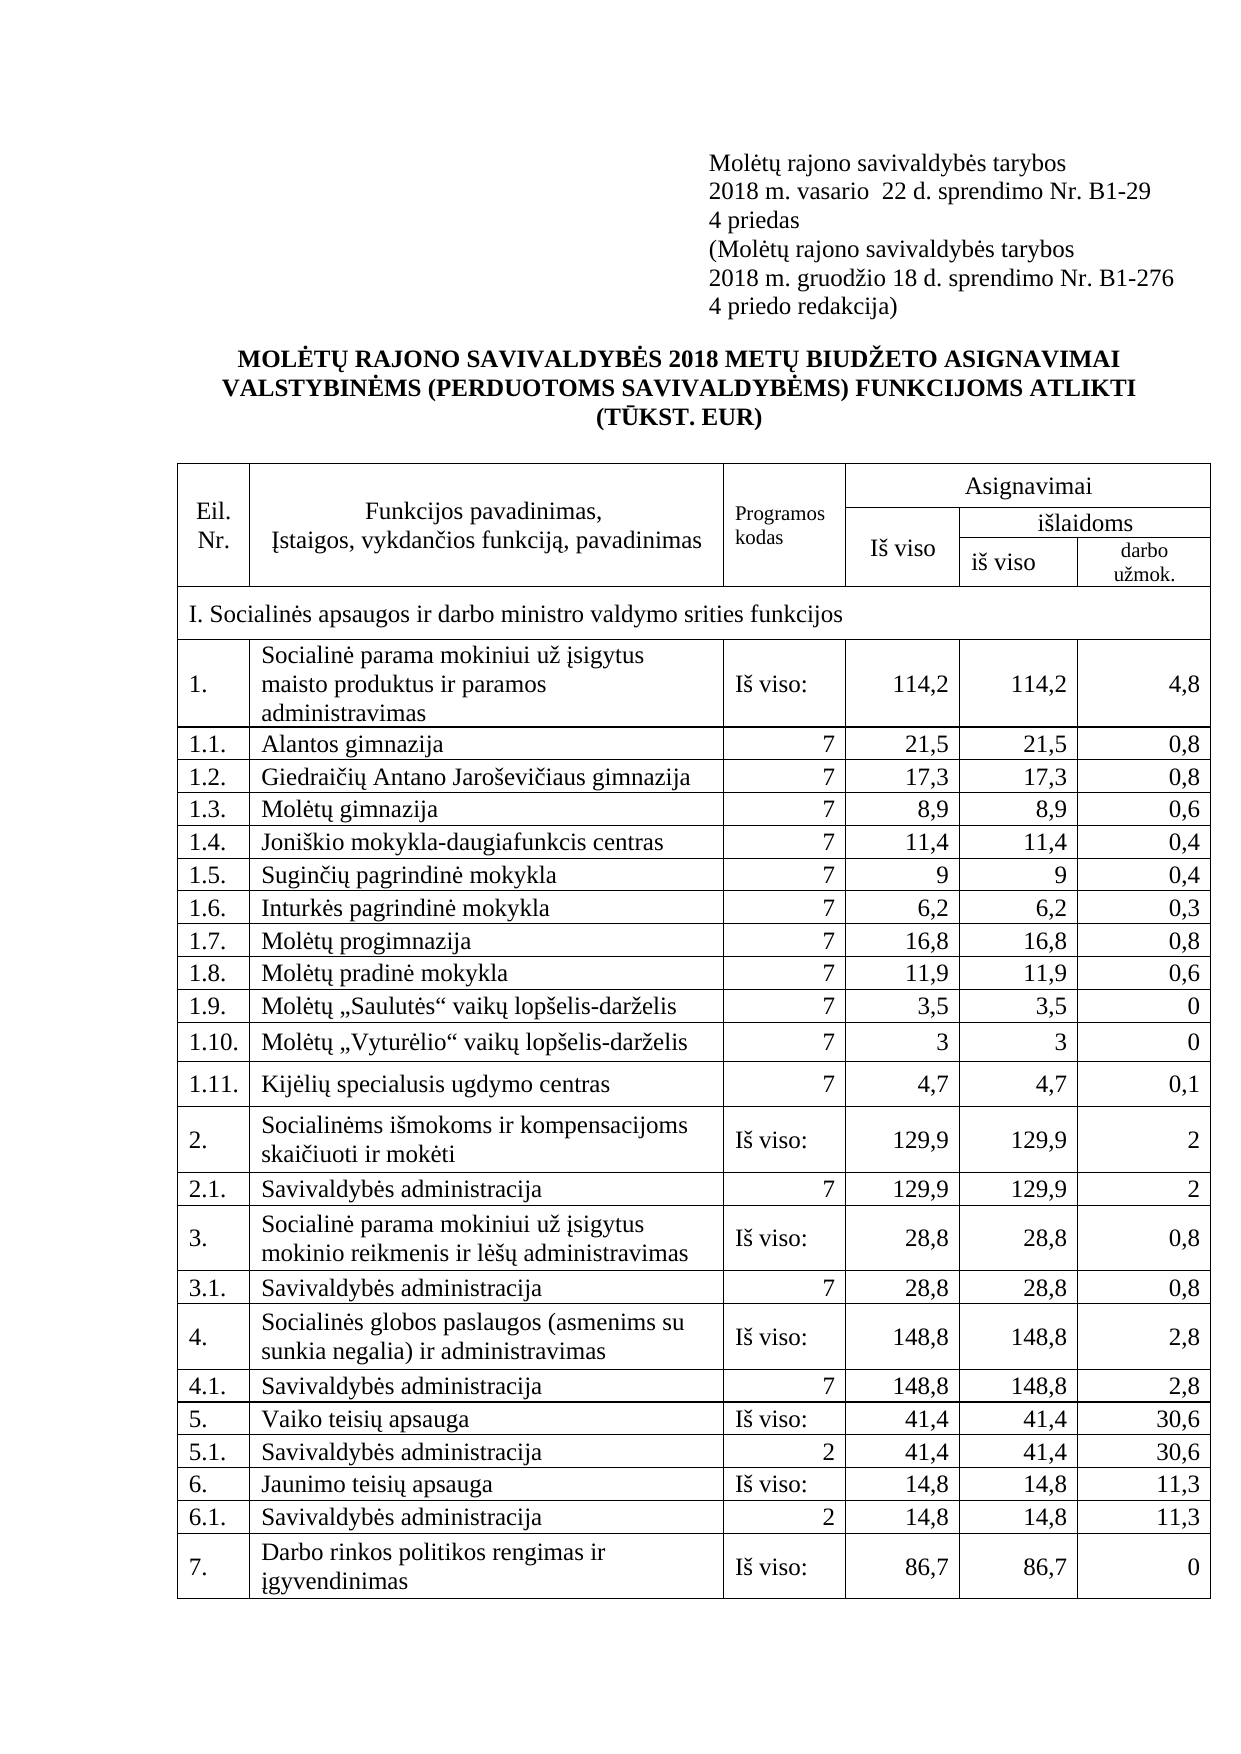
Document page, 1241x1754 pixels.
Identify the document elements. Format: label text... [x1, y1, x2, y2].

table_cell Savivaldybės administracija [250, 1501, 723, 1533]
table_cell iš viso [960, 538, 1077, 586]
table_cell 17,3 [846, 760, 959, 792]
table_cell 4.1. [178, 1370, 249, 1401]
table_cell 2. [178, 1107, 249, 1172]
table_cell 0,6 [1078, 957, 1210, 989]
table_cell 14,8 [846, 1501, 959, 1533]
table_cell 0,4 [1078, 859, 1210, 890]
table_cell Iš viso: [724, 1107, 845, 1172]
table_cell Savivaldybės administracija [250, 1370, 723, 1401]
table_cell 17,3 [960, 760, 1077, 792]
table_cell Suginčių pagrindinė mokykla [250, 859, 723, 890]
table_cell Iš viso: [724, 1206, 845, 1270]
table_cell 2,8 [1078, 1304, 1210, 1368]
table_cell 0,4 [1078, 826, 1210, 858]
table_cell Molėtų pradinė mokykla [250, 957, 723, 989]
table_cell 9 [846, 859, 959, 890]
table_cell 6,2 [960, 891, 1077, 923]
table_cell Socialinės globos paslaugos (asmenims su sunkia negalia) ir administravimas [250, 1304, 723, 1368]
table_cell 1.2. [178, 760, 249, 792]
table_cell 0,8 [1078, 924, 1210, 956]
table_cell Inturkės pagrindinė mokykla [250, 891, 723, 923]
table_cell 11,3 [1078, 1468, 1210, 1500]
table_cell 1.11. [178, 1062, 249, 1106]
table_cell 4. [178, 1304, 249, 1368]
table_cell 11,4 [846, 826, 959, 858]
text 4 priedas [177, 205, 1181, 234]
table_header [846, 430, 960, 463]
table_cell 7 [724, 793, 845, 825]
table_cell Kijėlių specialusis ugdymo centras [250, 1062, 723, 1106]
table_cell 30,6 [1078, 1435, 1210, 1467]
table_cell 148,8 [846, 1304, 959, 1368]
table_cell 4,7 [960, 1062, 1077, 1106]
table_cell 148,8 [960, 1304, 1077, 1368]
table_cell 2 [1078, 1173, 1210, 1204]
table_cell Jaunimo teisių apsauga [250, 1468, 723, 1500]
table_cell Iš viso: [724, 1403, 845, 1434]
table_cell 14,8 [960, 1501, 1077, 1533]
text 2018 m. vasario 22 d. sprendimo Nr. B1-29 [177, 176, 1181, 205]
table_cell 5. [178, 1403, 249, 1434]
table_cell 0,6 [1078, 793, 1210, 825]
table_cell 7 [724, 859, 845, 890]
table_cell 2 [1078, 1107, 1210, 1172]
table_cell 3.1. [178, 1271, 249, 1303]
table_cell 21,5 [960, 728, 1077, 759]
table_cell 28,8 [846, 1271, 959, 1303]
table_cell 0 [1078, 1534, 1210, 1598]
table_cell 1. [178, 640, 249, 726]
table_cell Socialinė parama mokiniui už įsigytus mokinio reikmenis ir lėšų administravimas [250, 1206, 723, 1270]
table_cell 28,8 [960, 1206, 1077, 1270]
table_cell 114,2 [846, 640, 959, 726]
table_cell 1.8. [178, 957, 249, 989]
table_cell 0,8 [1078, 728, 1210, 759]
table_cell 7 [724, 760, 845, 792]
table_cell 7 [724, 924, 845, 956]
table_cell Programos kodas [724, 464, 845, 586]
table_header [1078, 430, 1211, 463]
table_cell Savivaldybės administracija [250, 1435, 723, 1467]
table_cell 2.1. [178, 1173, 249, 1204]
table_cell Molėtų „Saulutės“ vaikų lopšelis-darželis [250, 990, 723, 1022]
table_cell Savivaldybės administracija [250, 1173, 723, 1204]
table_cell 7 [724, 957, 845, 989]
table_cell 7 [724, 728, 845, 759]
table_cell išlaidoms [960, 508, 1210, 537]
table_cell 1.4. [178, 826, 249, 858]
table_cell 2 [724, 1501, 845, 1533]
table_cell 3,5 [846, 990, 959, 1022]
table_cell Asignavimai [846, 464, 1210, 507]
table_cell 11,3 [1078, 1501, 1210, 1533]
table_cell 8,9 [846, 793, 959, 825]
table_cell 114,2 [960, 640, 1077, 726]
text Molėtų rajono savivaldybės tarybos [177, 148, 1181, 176]
table_cell 129,9 [960, 1173, 1077, 1204]
table_cell 3 [960, 1023, 1077, 1061]
table_cell 3. [178, 1206, 249, 1270]
table_cell Molėtų progimnazija [250, 924, 723, 956]
table_cell Iš viso: [724, 1534, 845, 1598]
table_header [177, 430, 250, 463]
table_cell Joniškio mokykla-daugiafunkcis centras [250, 826, 723, 858]
table_cell 7 [724, 1023, 845, 1061]
table_cell Funkcijos pavadinimas, Įstaigos, vykdančios funkciją, pavadinimas [250, 464, 723, 586]
table_cell 3 [846, 1023, 959, 1061]
table_cell Iš viso: [724, 1304, 845, 1368]
table_cell Giedraičių Antano Jaroševičiaus gimnazija [250, 760, 723, 792]
table_cell 7 [724, 1271, 845, 1303]
table_cell 41,4 [960, 1435, 1077, 1467]
table_cell 5.1. [178, 1435, 249, 1467]
table_header [960, 430, 1078, 463]
table_cell 0 [1078, 990, 1210, 1022]
table_cell 21,5 [846, 728, 959, 759]
table_cell 6,2 [846, 891, 959, 923]
table_cell 6.1. [178, 1501, 249, 1533]
table_cell 41,4 [846, 1403, 959, 1434]
table_cell 4,7 [846, 1062, 959, 1106]
table_cell 11,9 [960, 957, 1077, 989]
table_cell 86,7 [846, 1534, 959, 1598]
table_cell 129,9 [846, 1107, 959, 1172]
text 4 priedo redakcija) [177, 291, 1181, 320]
table_cell 7. [178, 1534, 249, 1598]
table_cell 2,8 [1078, 1370, 1210, 1401]
table_cell 148,8 [960, 1370, 1077, 1401]
table_cell 28,8 [846, 1206, 959, 1270]
table_cell 16,8 [960, 924, 1077, 956]
table_cell 1.1. [178, 728, 249, 759]
table_cell 129,9 [846, 1173, 959, 1204]
table_cell 3,5 [960, 990, 1077, 1022]
table_cell 7 [724, 1370, 845, 1401]
table_cell 1.7. [178, 924, 249, 956]
table_cell 7 [724, 1173, 845, 1204]
table_cell 0,1 [1078, 1062, 1210, 1106]
table_cell 7 [724, 990, 845, 1022]
table_cell 1.6. [178, 891, 249, 923]
table_cell 8,9 [960, 793, 1077, 825]
text (Molėtų rajono savivaldybės tarybos [177, 234, 1181, 263]
table_header [250, 430, 723, 463]
table_header [724, 430, 846, 463]
table_cell 2 [724, 1435, 845, 1467]
table_cell 41,4 [960, 1403, 1077, 1434]
table_cell 41,4 [846, 1435, 959, 1467]
table_cell Vaiko teisių apsauga [250, 1403, 723, 1434]
table_cell 1.3. [178, 793, 249, 825]
table_cell 0 [1078, 1023, 1210, 1061]
table_cell 7 [724, 1062, 845, 1106]
table_cell 28,8 [960, 1271, 1077, 1303]
table_cell 0,8 [1078, 1206, 1210, 1270]
table_cell 11,9 [846, 957, 959, 989]
table_cell Socialinė parama mokiniui už įsigytus maisto produktus ir paramos administravimas [250, 640, 723, 726]
table_cell 9 [960, 859, 1077, 890]
table_cell Alantos gimnazija [250, 728, 723, 759]
table_cell 129,9 [960, 1107, 1077, 1172]
table_cell 0,8 [1078, 760, 1210, 792]
table_cell Eil. Nr. [178, 464, 249, 586]
table_cell darbo užmok. [1078, 538, 1210, 586]
table_cell Molėtų „Vyturėlio“ vaikų lopšelis-darželis [250, 1023, 723, 1061]
table_cell I. Socialinės apsaugos ir darbo ministro valdymo srities funkcijos [178, 587, 1210, 639]
table_cell Socialinėms išmokoms ir kompensacijoms skaičiuoti ir mokėti [250, 1107, 723, 1172]
table_cell 1.10. [178, 1023, 249, 1061]
table_cell 4,8 [1078, 640, 1210, 726]
table_cell 7 [724, 891, 845, 923]
table_cell Iš viso: [724, 1468, 845, 1500]
table_cell 0,8 [1078, 1271, 1210, 1303]
table_cell 0,3 [1078, 891, 1210, 923]
table_cell Iš viso [846, 508, 959, 586]
text 2018 m. gruodžio 18 d. sprendimo Nr. B1-276 [177, 263, 1181, 291]
table_cell 148,8 [846, 1370, 959, 1401]
table_cell 30,6 [1078, 1403, 1210, 1434]
table_cell Savivaldybės administracija [250, 1271, 723, 1303]
table_cell Iš viso: [724, 640, 845, 726]
table_cell 14,8 [846, 1468, 959, 1500]
table_cell Darbo rinkos politikos rengimas ir įgyvendinimas [250, 1534, 723, 1598]
table_cell 7 [724, 826, 845, 858]
table_cell 6. [178, 1468, 249, 1500]
table_cell 11,4 [960, 826, 1077, 858]
table_cell 16,8 [846, 924, 959, 956]
table_cell 86,7 [960, 1534, 1077, 1598]
table_cell 1.5. [178, 859, 249, 890]
table_cell 14,8 [960, 1468, 1077, 1500]
table_cell Molėtų gimnazija [250, 793, 723, 825]
text MOLĖTŲ RAJONO SAVIVALDYBĖS 2018 METŲ BIUDŽETO ASIGNAVIMAI VALSTYBINĖMS (PERDUOTOMS SAVIVALDYBĖMS) FUNKCIJOMS ATLIKTI (TŪKST. EUR) [177, 344, 1181, 430]
table_cell 1.9. [178, 990, 249, 1022]
